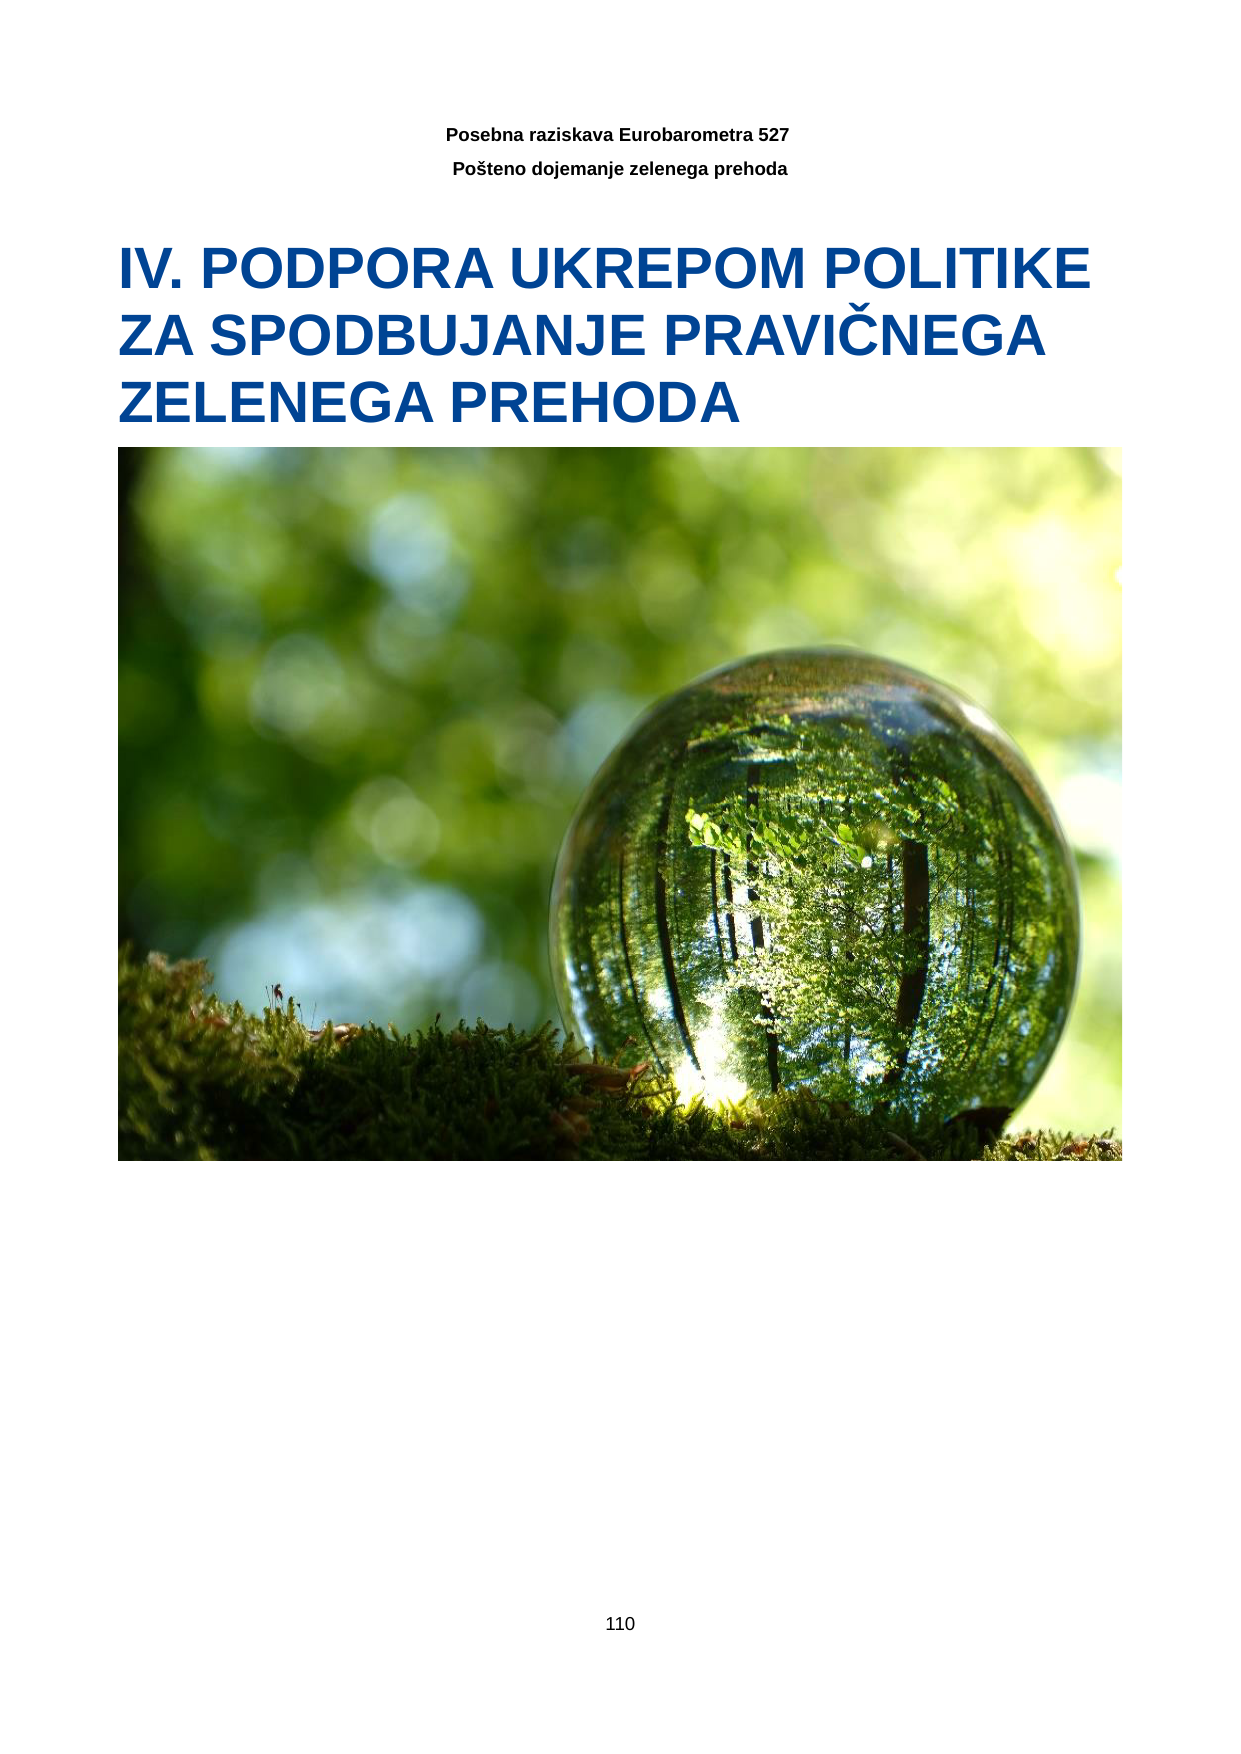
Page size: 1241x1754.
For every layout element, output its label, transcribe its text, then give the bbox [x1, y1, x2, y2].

picture [118, 447, 1123, 1161]
subtitle IV. PODPORA UKREPOM POLITIKE ZA SPODBUJANJE PRAVIČNEGA ZELENEGA PREHODA [118, 233, 1122, 435]
